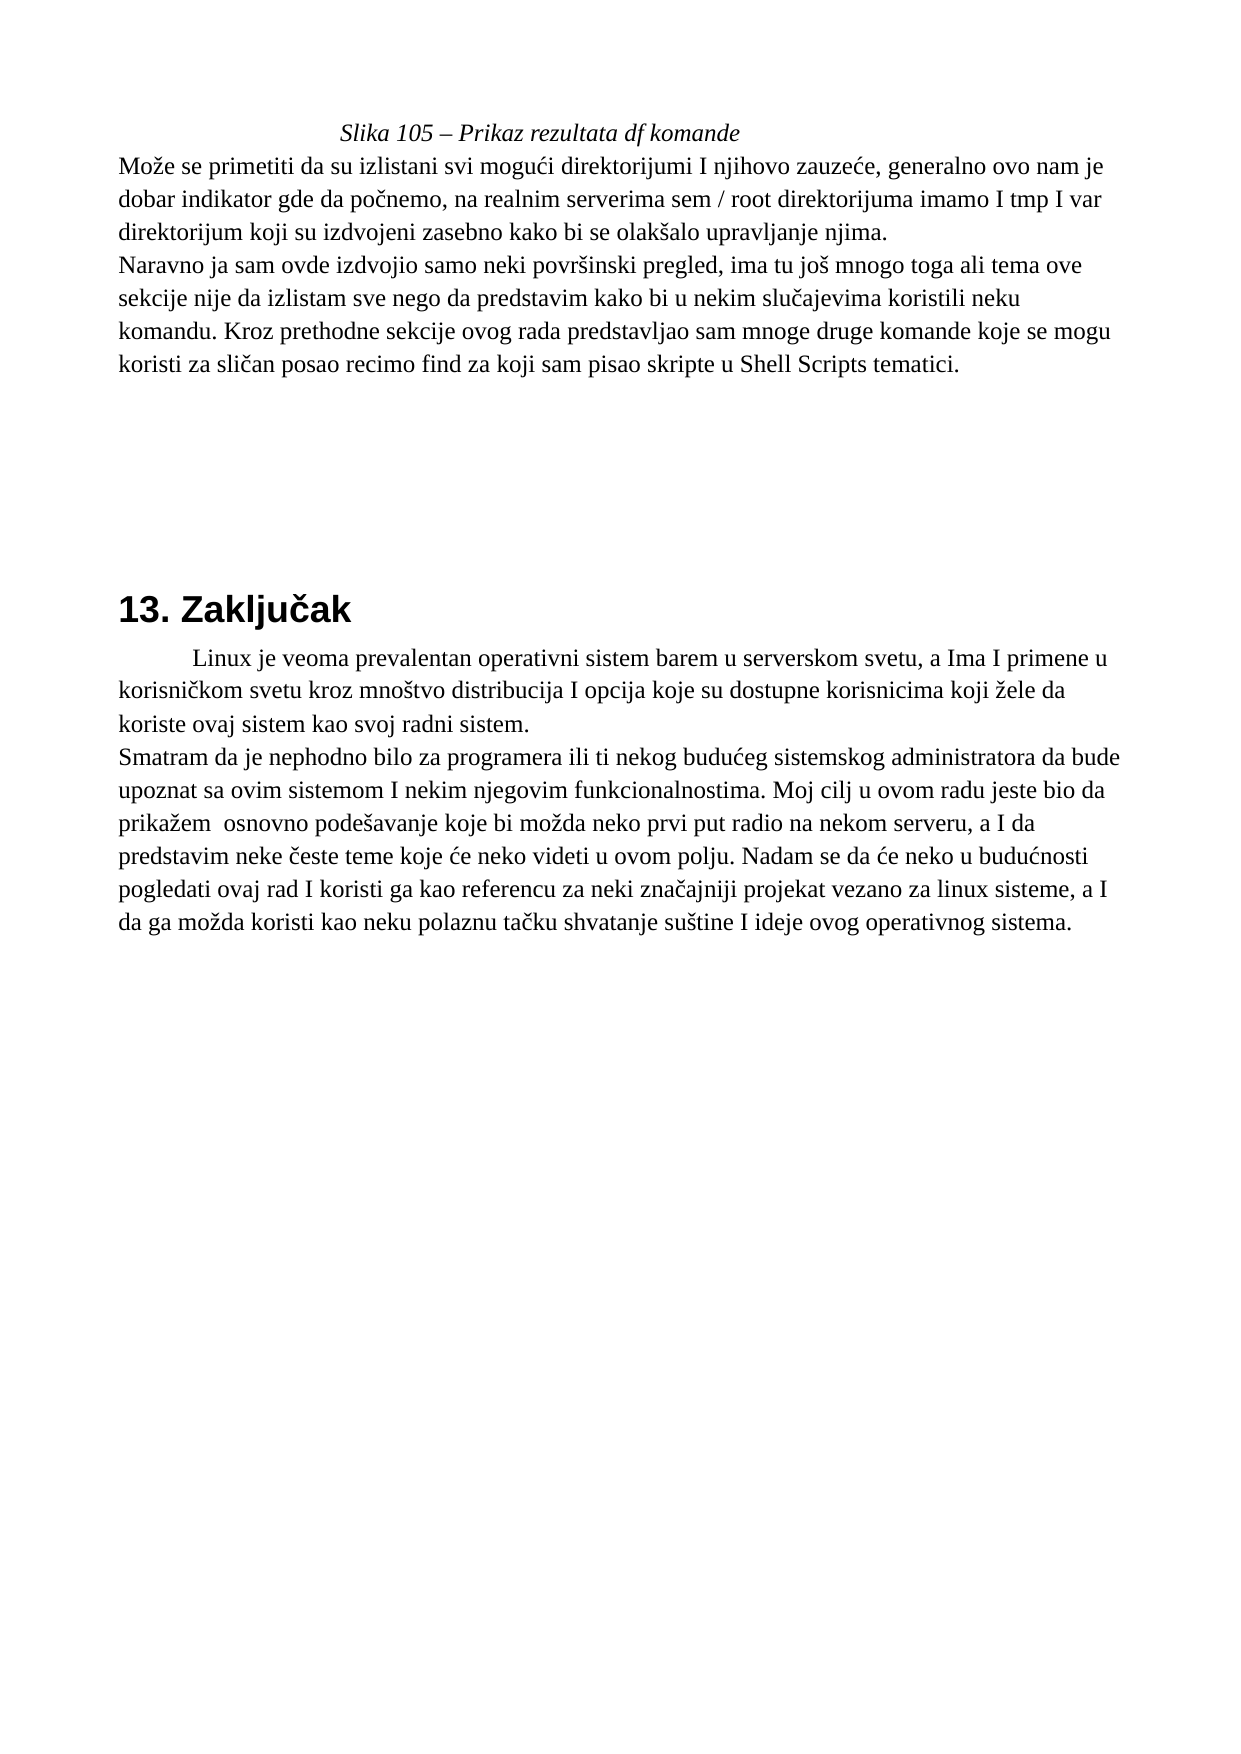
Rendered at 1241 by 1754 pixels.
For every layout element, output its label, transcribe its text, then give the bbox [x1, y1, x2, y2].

text Linux je veoma prevalentan operativni sistem barem u serverskom svetu, a Ima I primene u korisničkom svetu kroz mnoštvo distribucija I opcija koje su dostupne korisnicima koji žele da koriste ovaj sistem kao svoj radni sistem. Smatram da je nephodno bilo za programera ili ti nekog budućeg sistemskog administratora da bude upoznat sa ovim sistemom I nekim njegovim funkcionalnostima. Moj cilj u ovom radu jeste bio da prikažem osnovno podešavanje koje bi možda neko prvi put radio na nekom serveru, a I da predstavim neke česte teme koje će neko videti u ovom polju. Nadam se da će neko u budućnosti pogledati ovaj rad I koristi ga kao referencu za neki značajniji projekat vezano za linux sisteme, a I da ga možda koristi kao neku polaznu tačku shvatanje suštine I ideje ovog operativnog sistema. [118, 643, 1122, 1134]
text Slika 105 – Prikaz rezultata df komande Može se primetiti da su izlistani svi mogući direktorijumi I njihovo zauzeće, generalno ovo nam je dobar indikator gde da počnemo, na realnim serverima sem / root direktorijuma imamo I tmp I var direktorijum koji su izdvojeni zasebno kako bi se olakšalo upravljanje njima. Naravno ja sam ovde izdvojio samo neki površinski pregled, ima tu još mnogo toga ali tema ove sekcije nije da izlistam sve nego da predstavim kako bi u nekim slučajevima koristili neku komandu. Kroz prethodne sekcije ovog rada predstavljao sam mnoge druge komande koje se mogu koristi za sličan posao recimo find za koji sam pisao skripte u Shell Scripts tematici. [118, 118, 1122, 378]
subtitle 13. Zaključak [118, 587, 1122, 630]
